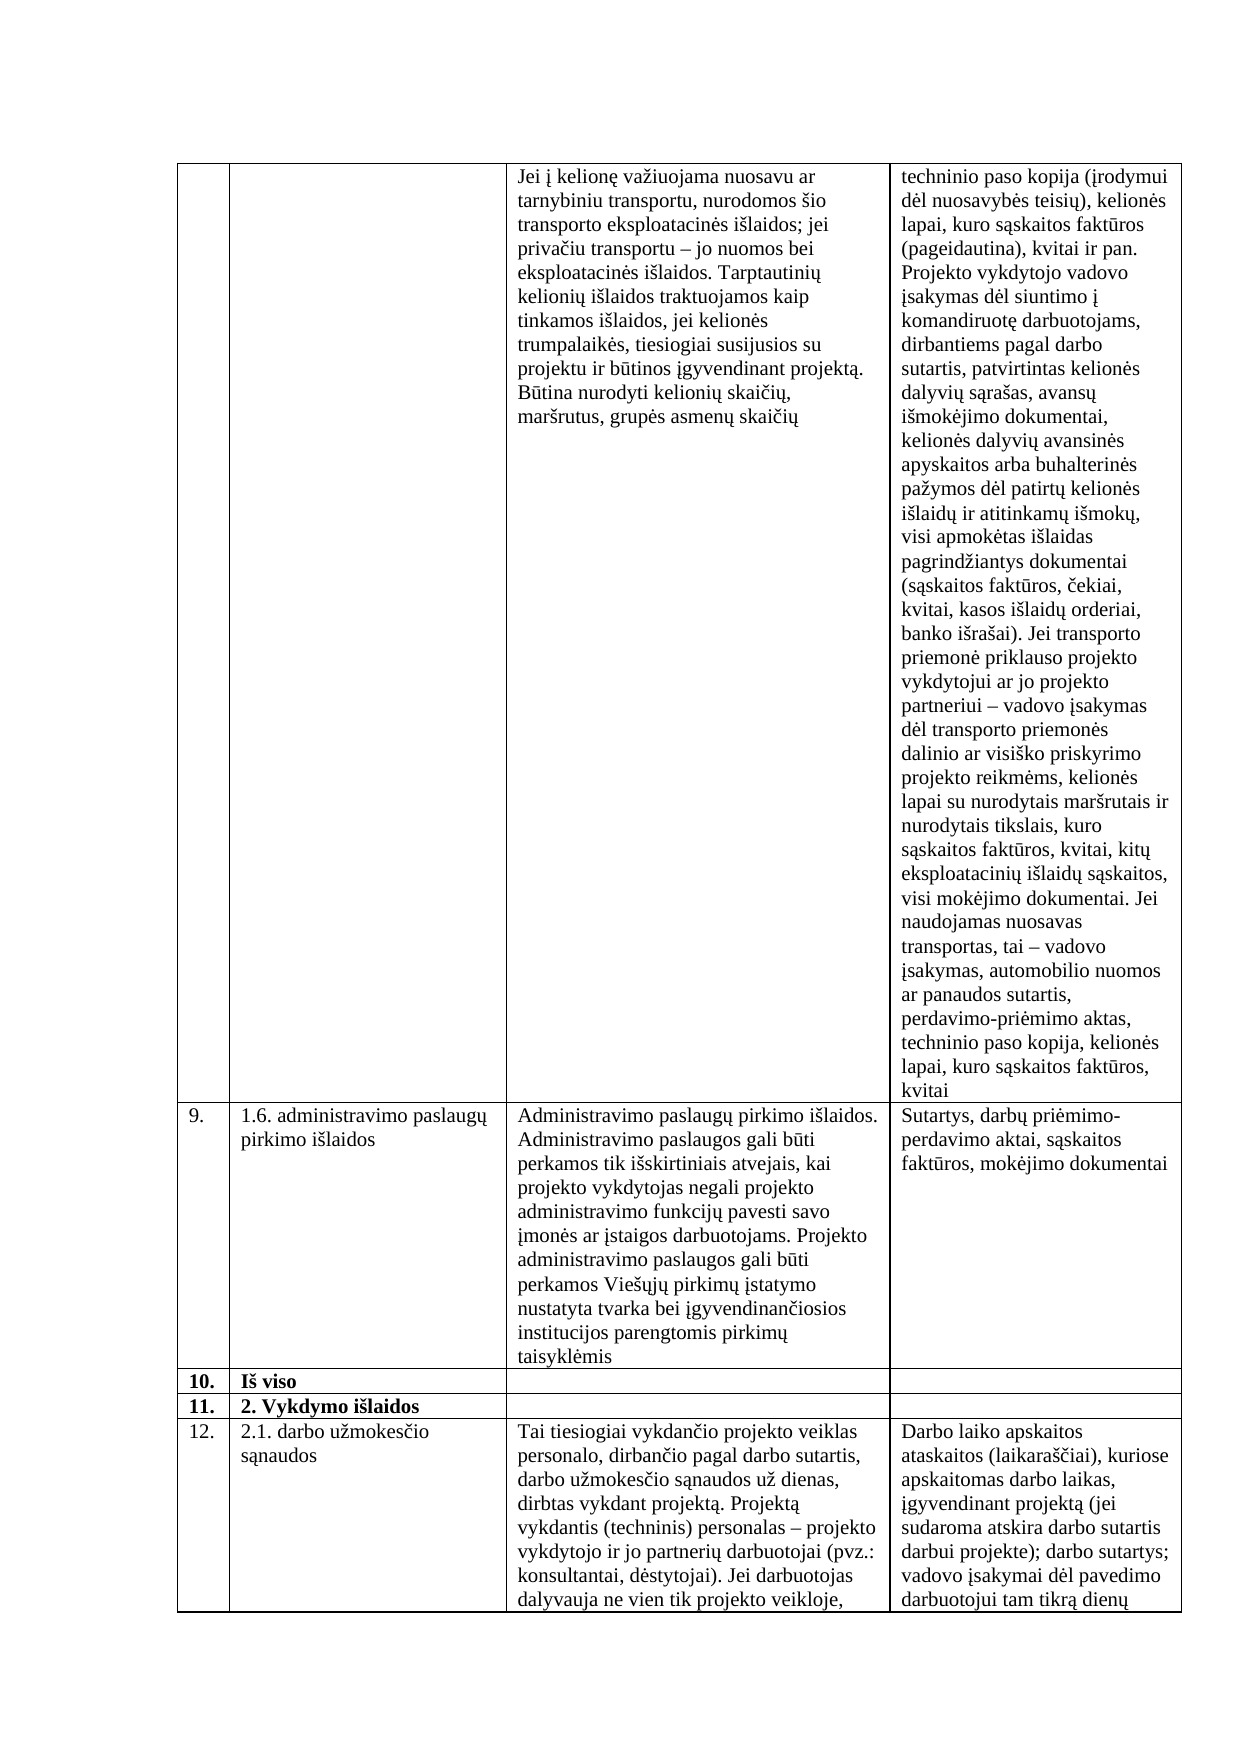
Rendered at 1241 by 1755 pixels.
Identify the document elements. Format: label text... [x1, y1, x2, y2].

table_cell Darbo laiko apskaitos ataskaitos (laikaraščiai), kuriose apskaitomas darbo laikas, įgyvendinant projektą (jei sudaroma atskira darbo sutartis darbui projekte); darbo sutartys; vadovo įsakymai dėl pavedimo darbuotojui tam tikrą dienų [891, 1419, 1181, 1611]
table_cell 2.1. darbo užmokesčio sąnaudos [230, 1419, 506, 1611]
table_cell Sutartys, darbų priėmimo-perdavimo aktai, sąskaitos faktūros, mokėjimo dokumentai [891, 1103, 1181, 1368]
table_cell 9. [178, 1103, 229, 1368]
table_cell [891, 1369, 1181, 1393]
table_cell [178, 164, 229, 1102]
table_cell [507, 1369, 889, 1393]
table_cell [891, 1394, 1181, 1418]
table_cell Administravimo paslaugų pirkimo išlaidos. Administravimo paslaugos gali būti perkamos tik išskirtiniais atvejais, kai projekto vykdytojas negali projekto administravimo funkcijų pavesti savo įmonės ar įstaigos darbuotojams. Projekto administravimo paslaugos gali būti perkamos Viešųjų pirkimų įstatymo nustatyta tvarka bei įgyvendinančiosios institucijos parengtomis pirkimų taisyklėmis [507, 1103, 889, 1368]
table_cell 12. [178, 1419, 229, 1611]
table_cell Iš viso [230, 1369, 506, 1393]
table_cell 2. Vykdymo išlaidos [230, 1394, 506, 1418]
table_cell techninio paso kopija (įrodymui dėl nuosavybės teisių), kelionės lapai, kuro sąskaitos faktūros (pageidautina), kvitai ir pan. Projekto vykdytojo vadovo įsakymas dėl siuntimo į komandiruotę darbuotojams, dirbantiems pagal darbo sutartis, patvirtintas kelionės dalyvių sąrašas, avansų išmokėjimo dokumentai, kelionės dalyvių avansinės apyskaitos arba buhalterinės pažymos dėl patirtų kelionės išlaidų ir atitinkamų išmokų, visi apmokėtas išlaidas pagrindžiantys dokumentai (sąskaitos faktūros, čekiai, kvitai, kasos išlaidų orderiai, banko išrašai). Jei transporto priemonė priklauso projekto vykdytojui ar jo projekto partneriui – vadovo įsakymas dėl transporto priemonės dalinio ar visiško priskyrimo projekto reikmėms, kelionės lapai su nurodytais maršrutais ir nurodytais tikslais, kuro sąskaitos faktūros, kvitai, kitų eksploatacinių išlaidų sąskaitos, visi mokėjimo dokumentai. Jei naudojamas nuosavas transportas, tai – vadovo įsakymas, automobilio nuomos ar panaudos sutartis, perdavimo-priėmimo aktas, techninio paso kopija, kelionės lapai, kuro sąskaitos faktūros, kvitai [891, 164, 1181, 1102]
table_cell Jei į kelionę važiuojama nuosavu ar tarnybiniu transportu, nurodomos šio transporto eksploatacinės išlaidos; jei privačiu transportu – jo nuomos bei eksploatacinės išlaidos. Tarptautinių kelionių išlaidos traktuojamos kaip tinkamos išlaidos, jei kelionės trumpalaikės, tiesiogiai susijusios su projektu ir būtinos įgyvendinant projektą. Būtina nurodyti kelionių skaičių, maršrutus, grupės asmenų skaičių [507, 164, 889, 1102]
table_cell 10. [178, 1369, 229, 1393]
table_cell [507, 1394, 889, 1418]
table_cell [230, 164, 506, 1102]
table_cell Tai tiesiogiai vykdančio projekto veiklas personalo, dirbančio pagal darbo sutartis, darbo užmokesčio sąnaudos už dienas, dirbtas vykdant projektą. Projektą vykdantis (techninis) personalas – projekto vykdytojo ir jo partnerių darbuotojai (pvz.: konsultantai, dėstytojai). Jei darbuotojas dalyvauja ne vien tik projekto veikloje, [507, 1419, 889, 1611]
table_cell 11. [178, 1394, 229, 1418]
table_cell 1.6. administravimo paslaugų pirkimo išlaidos [230, 1103, 506, 1368]
